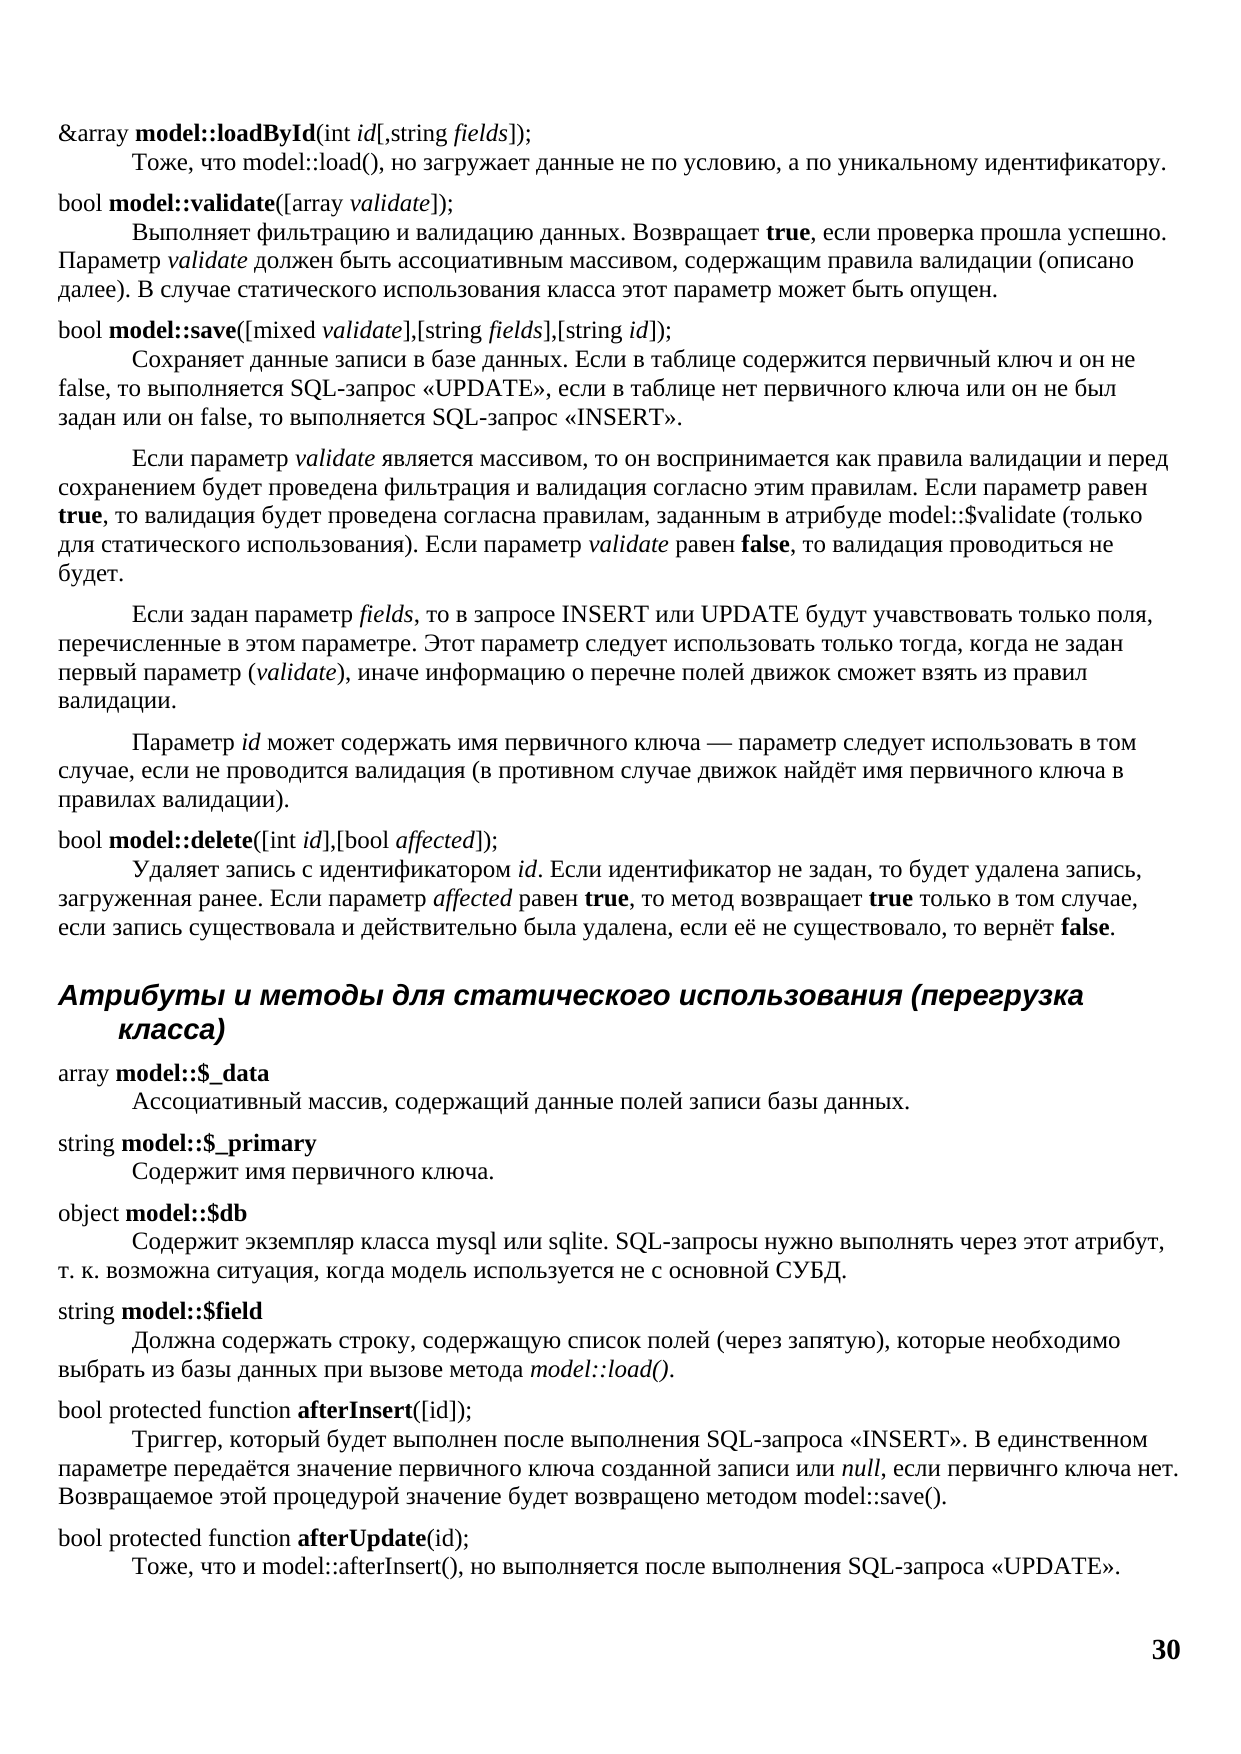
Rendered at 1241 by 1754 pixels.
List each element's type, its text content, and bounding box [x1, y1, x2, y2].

text &array model::loadById(int id[,string fields]); Тоже, что model::load(), но загружает данные не по условию, а по уникальному идентификатору. [58, 118, 1181, 176]
text array model::$_data Ассоциативный массив, содержащий данные полей записи базы данных. [58, 1058, 1181, 1115]
text Если параметр validate является массивом, то он воспринимается как правила валидации и перед сохранением будет проведена фильтрация и валидация согласно этим правилам. Если параметр равен true, то валидация будет проведена согласна правилам, заданным в атрибуде model::$validate (только для статического использования). Если параметр validate равен false, то валидация проводиться не будет. [58, 443, 1181, 587]
text bool model::validate([array validate]); Выполняет фильтрацию и валидацию данных. Возвращает true, если проверка прошла успешно. Параметр validate должен быть ассоциативным массивом, содержащим правила валидации (описано далее). В случае статического использования класса этот параметр может быть опущен. [58, 188, 1181, 303]
text Если задан параметр fields, то в запросе INSERT или UPDATE будут учавствовать только поля, перечисленные в этом параметре. Этот параметр следует использовать только тогда, когда не задан первый параметр (validate), иначе информацию о перечне полей движок сможет взять из правил валидации. [58, 599, 1181, 714]
text bool protected function afterInsert([id]); Триггер, который будет выполнен после выполнения SQL-запроса «INSERT». В единственном параметре передаётся значение первичного ключа созданной записи или null, если первичнго ключа нет. Возвращаемое этой процедурой значение будет возвращено методом model::save(). [58, 1395, 1181, 1510]
text bool model::delete([int id],[bool affected]); Удаляет запись с идентификатором id. Если идентификатор не задан, то будет удалена запись, загруженная ранее. Если параметр affected равен true, то метод возвращает true только в том случае, если запись существовала и действительно была удалена, если её не существовало, то вернёт false. [58, 826, 1181, 941]
text bool model::save([mixed validate],[string fields],[string id]); Сохраняет данные записи в базе данных. Если в таблице содержится первичный ключ и он не false, то выполняется SQL-запрос «UPDATE», если в таблице нет первичного ключа или он не был задан или он false, то выполняется SQL-запрос «INSERT». [58, 316, 1181, 431]
text object model::$db Содержит экземпляр класса mysql или sqlite. SQL-запросы нужно выполнять через этот атрибут, т. к. возможна ситуация, когда модель используется не с основной СУБД. [58, 1198, 1181, 1284]
subtitle Атрибуты и методы для статического использования (перегрузка класса) [58, 978, 1181, 1045]
text Параметр id может содержать имя первичного ключа — параметр следует использовать в том случае, если не проводится валидация (в противном случае движок найдёт имя первичного ключа в правилах валидации). [58, 727, 1181, 813]
text bool protected function afterUpdate(id); Тоже, что и model::afterInsert(), но выполняется после выполнения SQL-запроса «UPDATE». [58, 1523, 1181, 1580]
text string model::$field Должна содержать строку, содержащую список полей (через запятую), которые необходимо выбрать из базы данных при вызове метода model::load(). [58, 1296, 1181, 1383]
text string model::$_primary Содержит имя первичного ключа. [58, 1128, 1181, 1185]
